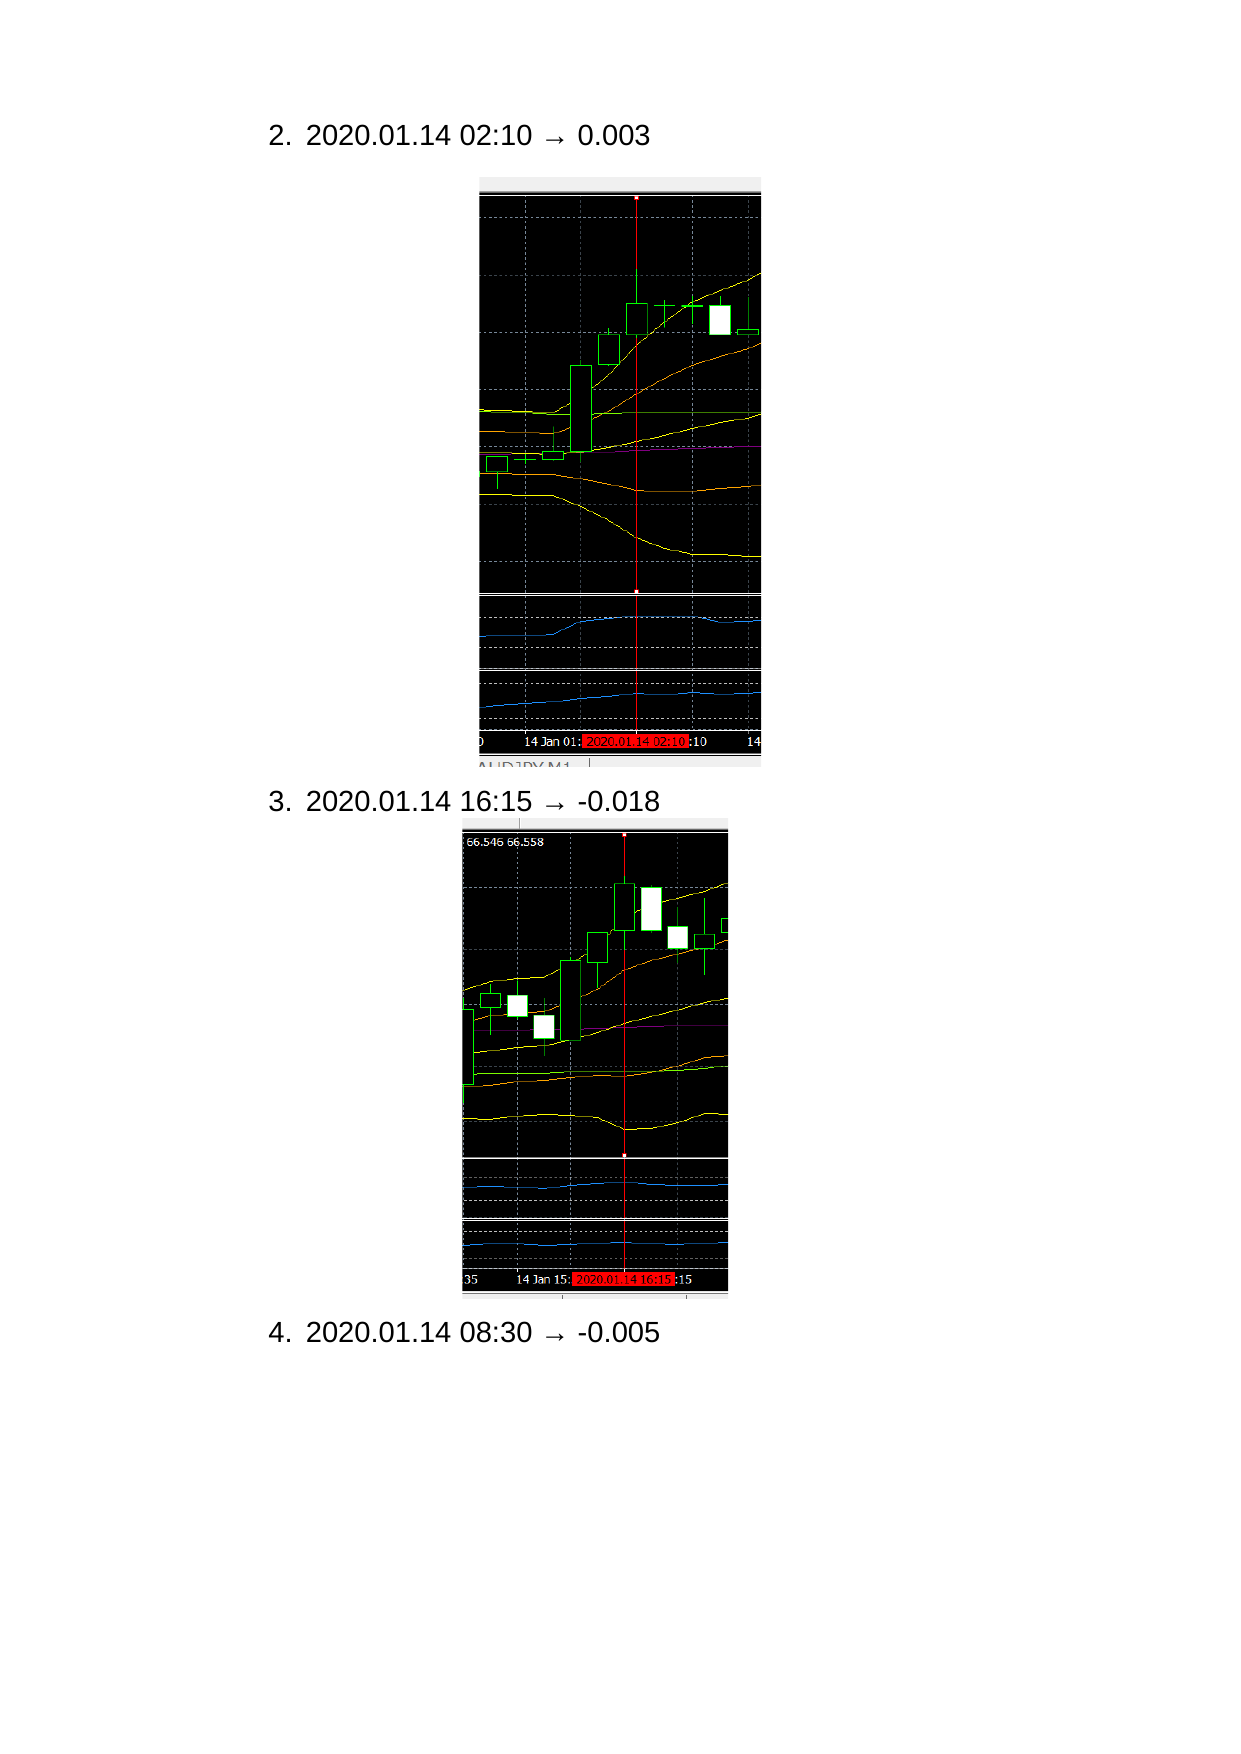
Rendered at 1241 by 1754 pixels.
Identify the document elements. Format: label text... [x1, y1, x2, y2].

list 2020.01.14 16:15 → -0.018 [268, 168, 1122, 817]
list 2020.01.14 08:30 → -0.005 [268, 1299, 1122, 1348]
list 2020.01.14 02:10 → 0.003 [268, 118, 1122, 152]
picture [462, 818, 729, 1299]
picture [479, 177, 762, 767]
